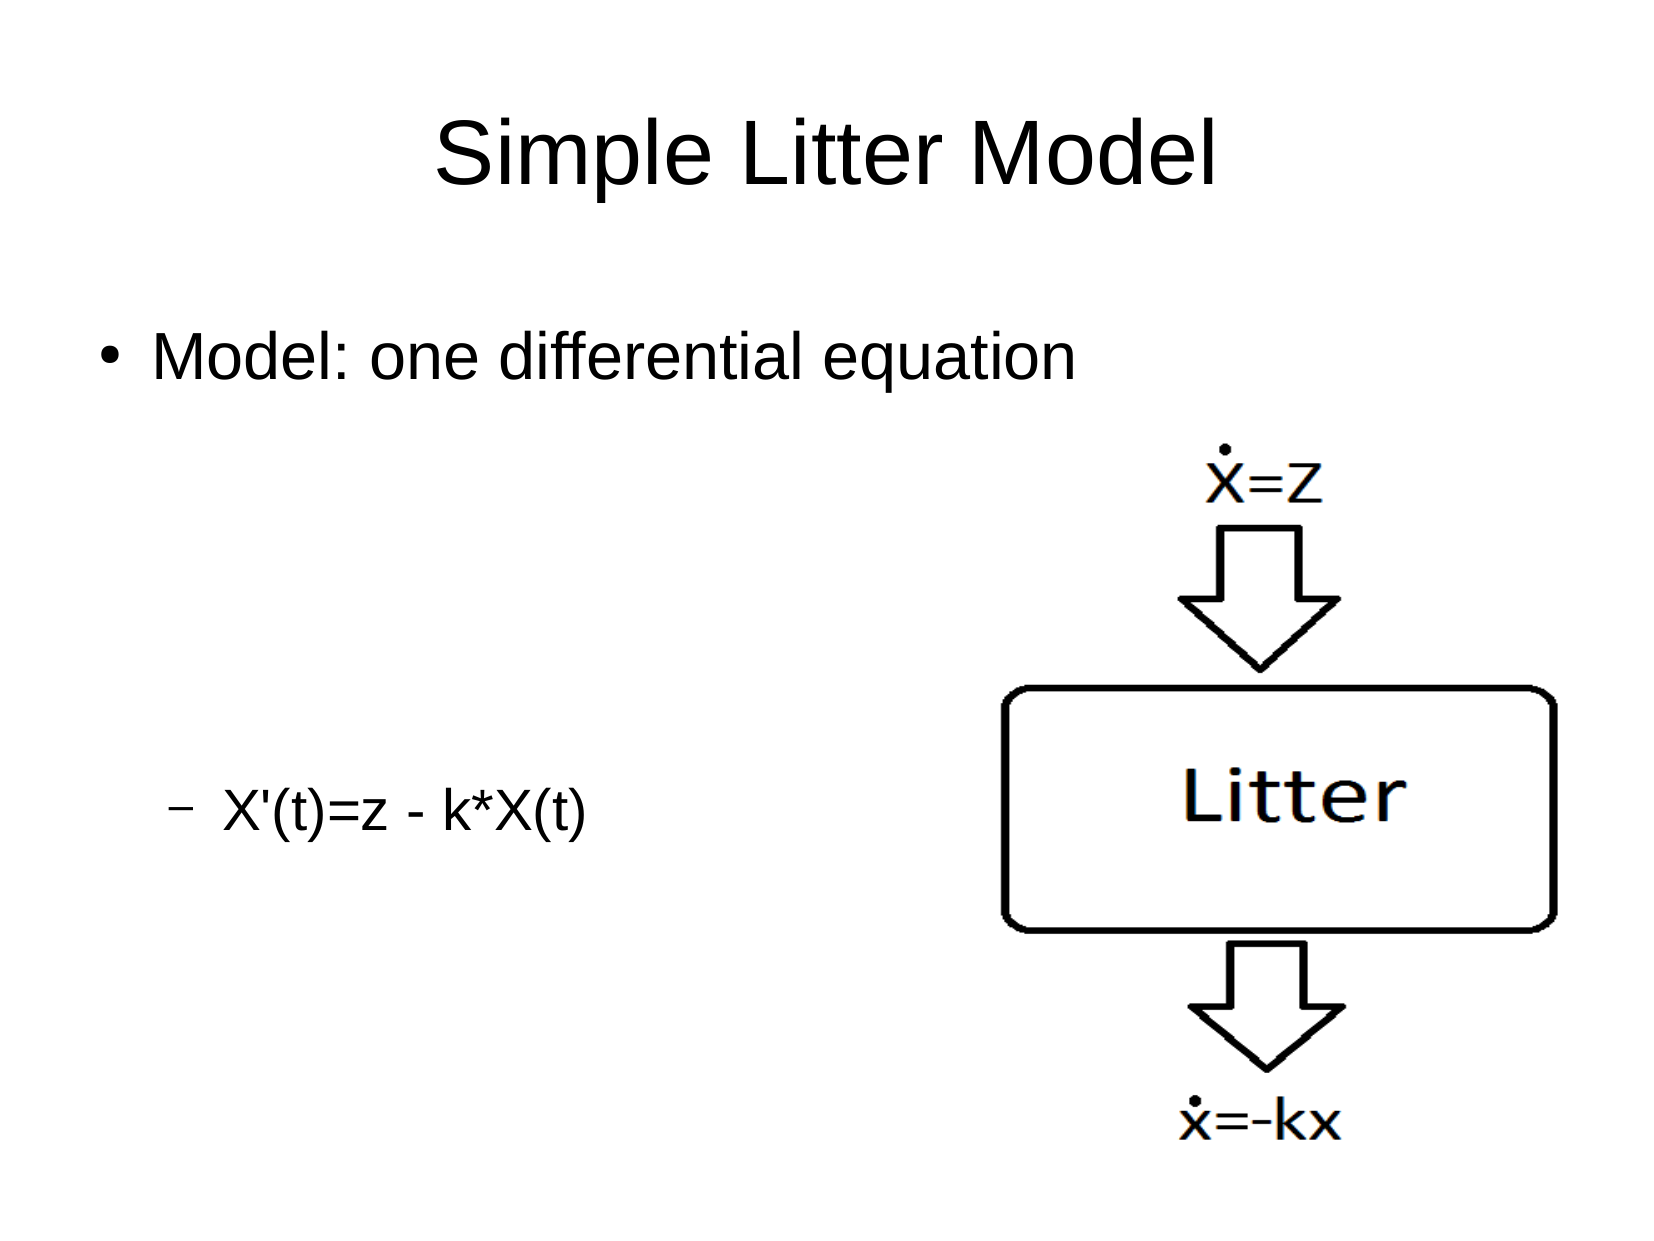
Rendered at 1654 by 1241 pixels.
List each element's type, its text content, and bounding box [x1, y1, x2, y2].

title Simple Litter Model [82, 49, 1571, 257]
picture [953, 428, 1583, 1170]
list Model: one differential equation X'(t)=z - k*X(t) [80, 318, 1536, 1039]
